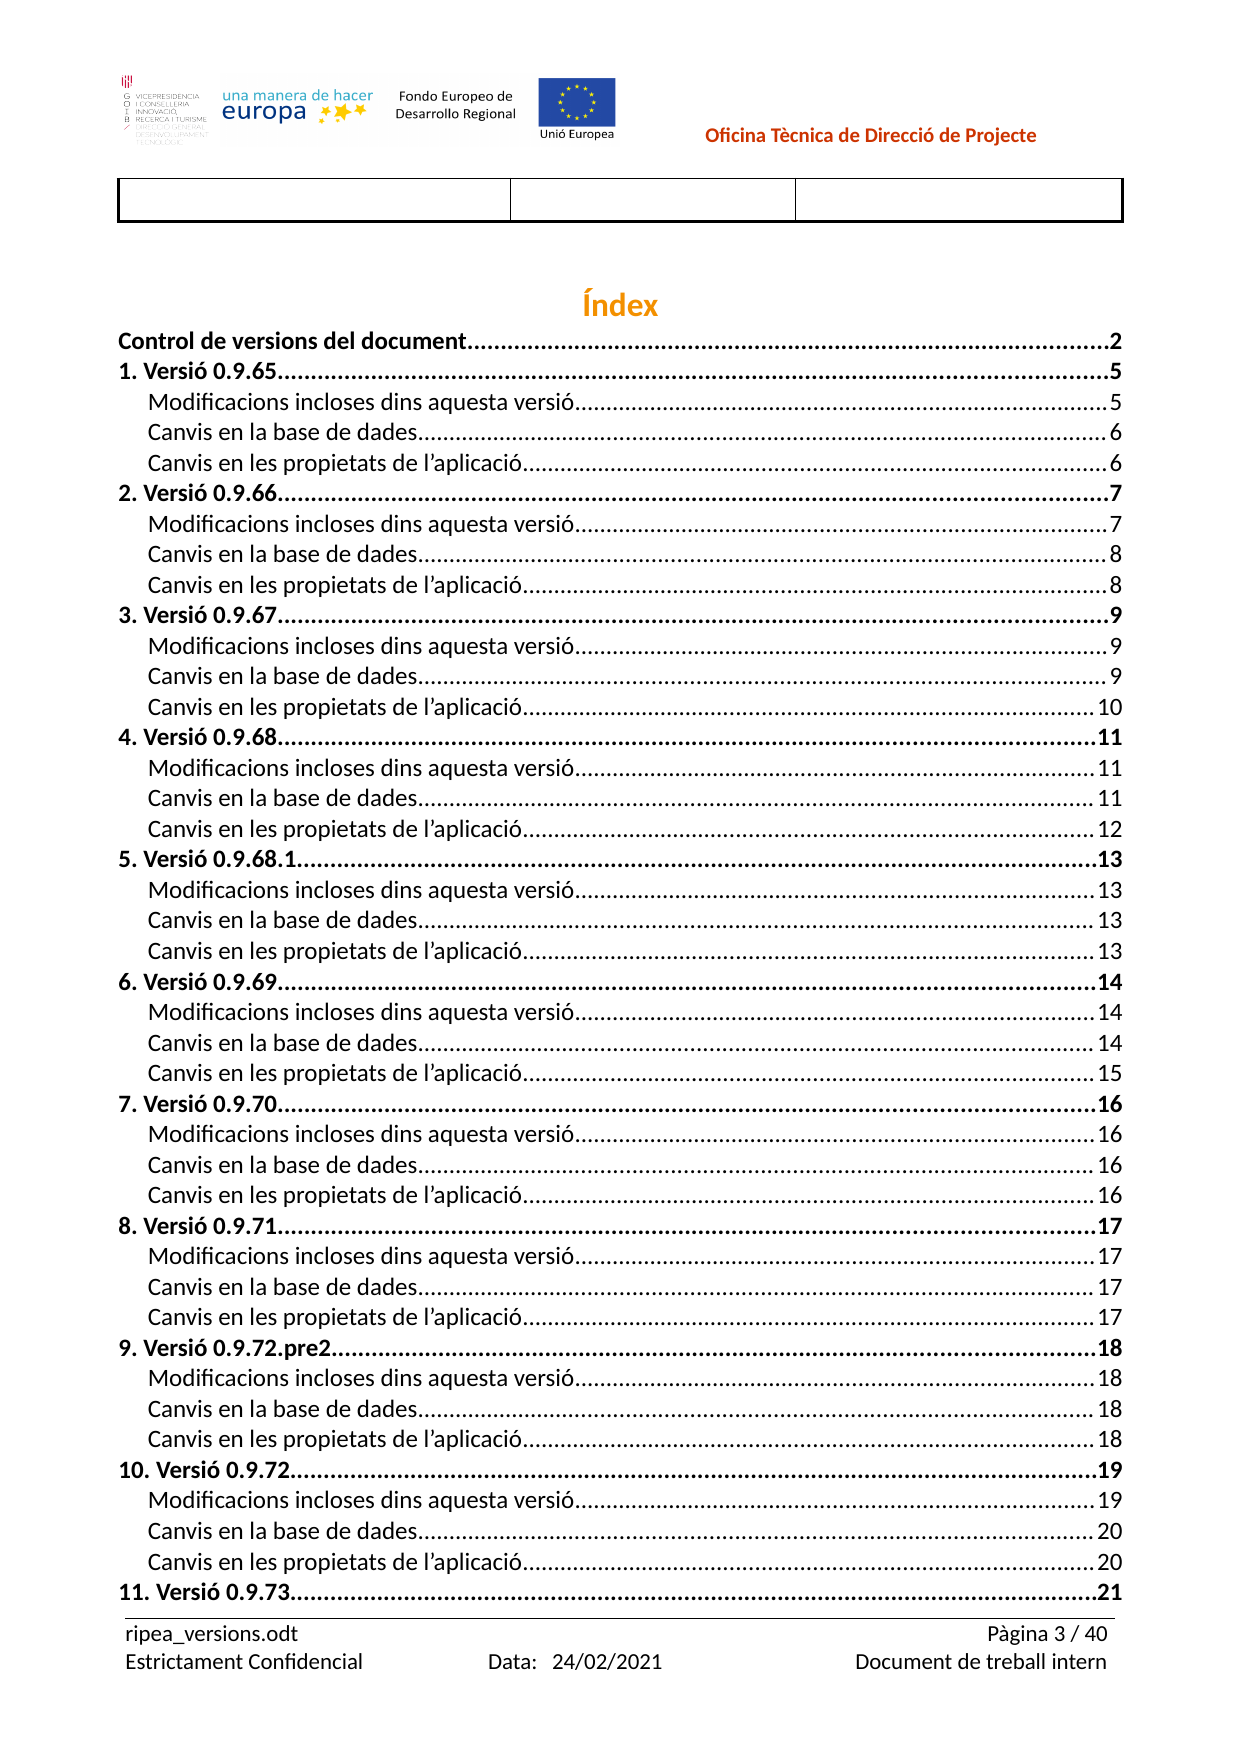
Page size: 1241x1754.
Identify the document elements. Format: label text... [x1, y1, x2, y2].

text Modificacions incloses dins aquesta versió 14 [148, 996, 1122, 1027]
text Modificacions incloses dins aquesta versió 16 [148, 1118, 1122, 1149]
text 9. Versió 0.9.72.pre2 18 [118, 1332, 1122, 1362]
table_cell [120, 179, 510, 220]
table_cell [511, 179, 795, 220]
text Control de versions del document 2 [118, 325, 1122, 355]
text 4. Versió 0.9.68 11 [118, 722, 1122, 752]
text 1. Versió 0.9.65 5 [118, 355, 1122, 386]
picture [219, 73, 621, 147]
text Canvis en les propietats de l’aplicació 8 [148, 569, 1122, 599]
text 6. Versió 0.9.69 14 [118, 966, 1122, 996]
text Índex [118, 284, 1122, 325]
text Canvis en la base de dades 9 [148, 661, 1122, 691]
table_cell [796, 179, 1121, 220]
text Canvis en les propietats de l’aplicació 12 [148, 813, 1122, 844]
text Canvis en la base de dades 6 [148, 416, 1122, 447]
text Canvis en les propietats de l’aplicació 10 [148, 691, 1122, 722]
text Canvis en la base de dades 16 [148, 1149, 1122, 1179]
text 11. Versió 0.9.73 21 [118, 1576, 1122, 1607]
text 8. Versió 0.9.71 17 [118, 1210, 1122, 1240]
text Canvis en les propietats de l’aplicació 6 [148, 447, 1122, 477]
text 7. Versió 0.9.70 16 [118, 1088, 1122, 1118]
text Canvis en les propietats de l’aplicació 18 [148, 1423, 1122, 1454]
text Canvis en la base de dades 17 [148, 1271, 1122, 1301]
text Canvis en la base de dades 11 [148, 783, 1122, 813]
text Canvis en les propietats de l’aplicació 17 [148, 1301, 1122, 1332]
text Modificacions incloses dins aquesta versió 11 [148, 752, 1122, 783]
text 2. Versió 0.9.66 7 [118, 477, 1122, 508]
text Modificacions incloses dins aquesta versió 19 [148, 1484, 1122, 1515]
text Canvis en la base de dades 18 [148, 1393, 1122, 1423]
text Modificacions incloses dins aquesta versió 13 [148, 874, 1122, 905]
text 3. Versió 0.9.67 9 [118, 599, 1122, 630]
text Modificacions incloses dins aquesta versió 17 [148, 1240, 1122, 1271]
text Canvis en les propietats de l’aplicació 20 [148, 1546, 1122, 1576]
text Canvis en la base de dades 8 [148, 538, 1122, 569]
text Canvis en les propietats de l’aplicació 16 [148, 1179, 1122, 1210]
text Canvis en la base de dades 20 [148, 1515, 1122, 1546]
text Modificacions incloses dins aquesta versió 18 [148, 1362, 1122, 1393]
text Modificacions incloses dins aquesta versió 9 [148, 630, 1122, 661]
text Canvis en les propietats de l’aplicació 15 [148, 1057, 1122, 1088]
text Modificacions incloses dins aquesta versió 5 [148, 386, 1122, 416]
text Canvis en la base de dades 13 [148, 905, 1122, 935]
text Modificacions incloses dins aquesta versió 7 [148, 508, 1122, 538]
text Canvis en les propietats de l’aplicació 13 [148, 935, 1122, 966]
text 10. Versió 0.9.72 19 [118, 1454, 1122, 1484]
picture [118, 73, 213, 147]
text Canvis en la base de dades 14 [148, 1027, 1122, 1057]
text 5. Versió 0.9.68.1 13 [118, 844, 1122, 874]
